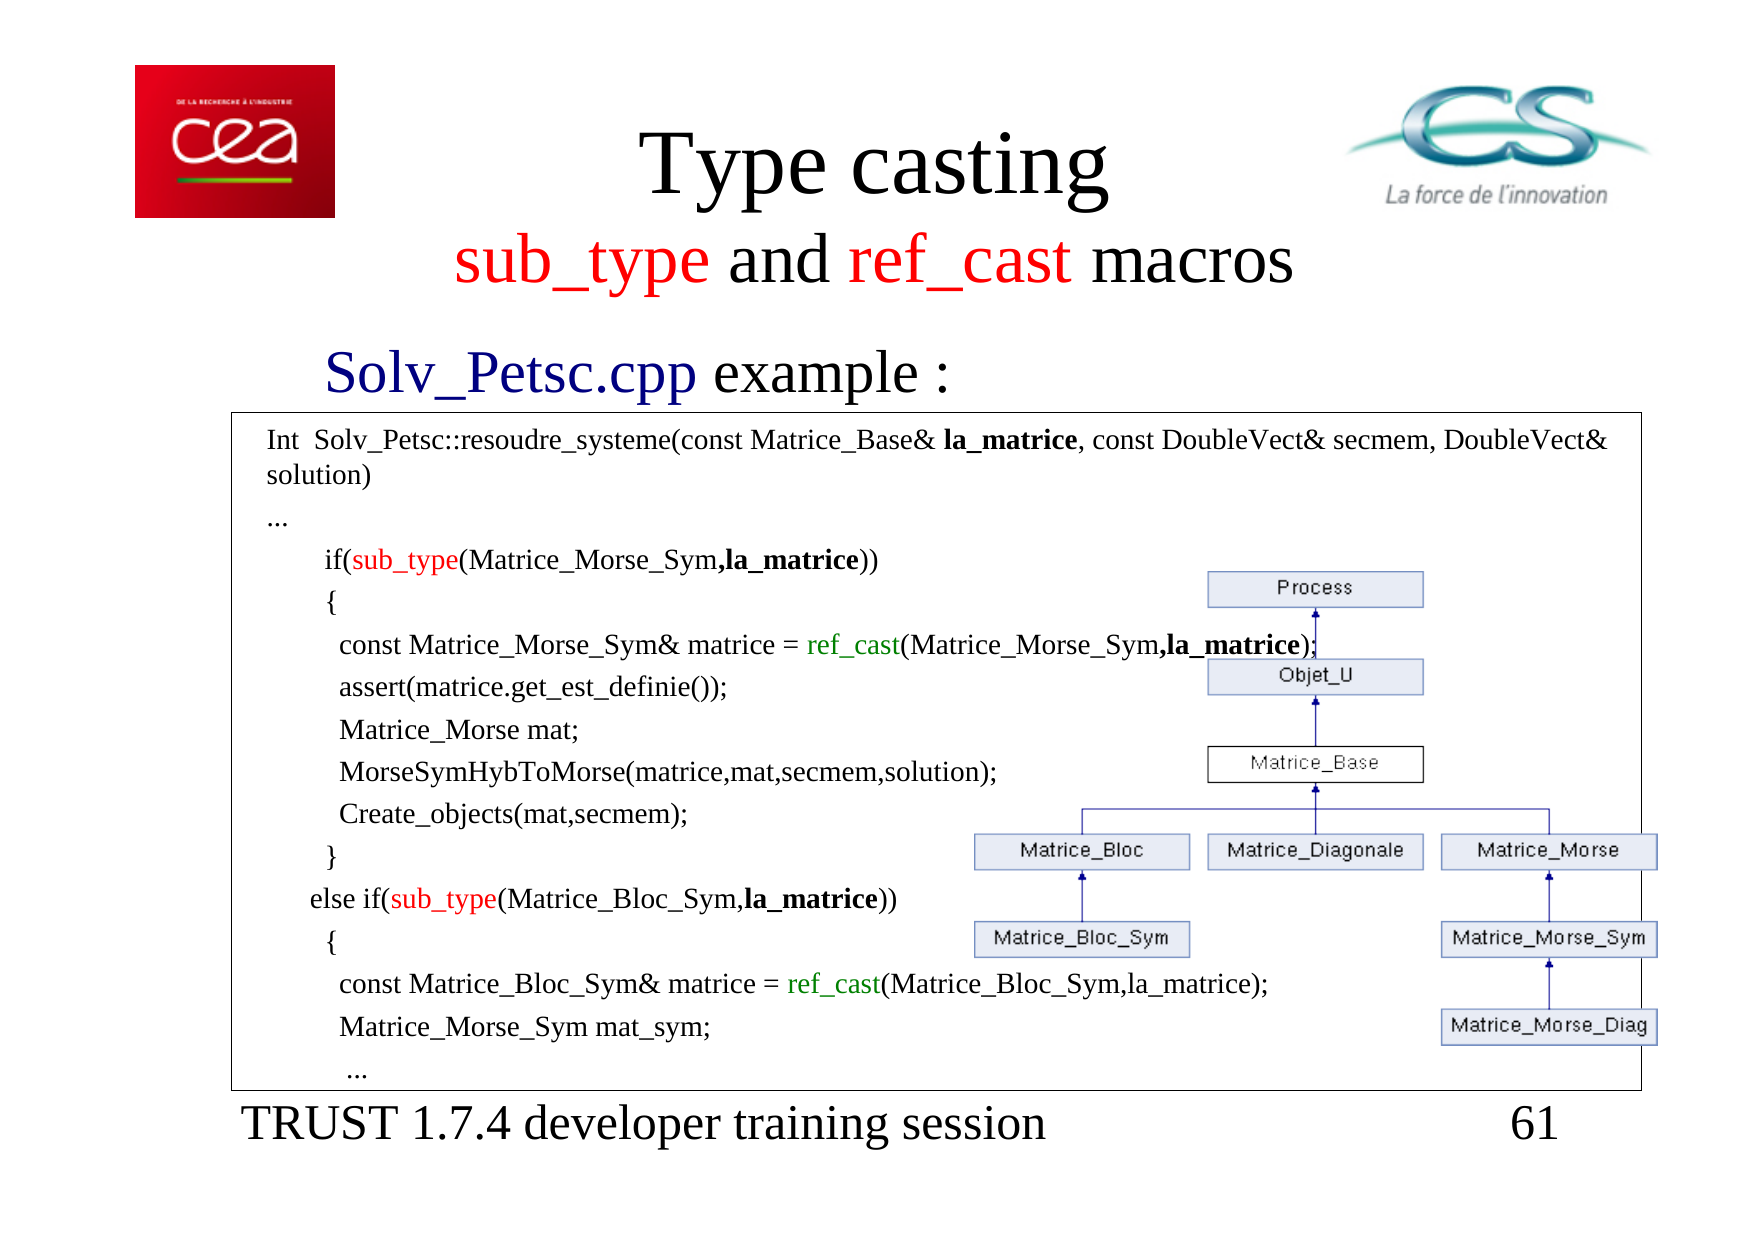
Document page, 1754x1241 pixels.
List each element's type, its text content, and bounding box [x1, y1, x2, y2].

picture [1551, 73, 1662, 218]
list Int Solv_Petsc::resoudre_systeme(const Matrice_Base& la_matrice, const DoubleVect& secmem, DoubleVect& solution) ... if(sub_type(Matrice_Morse_Sym,la_matrice)) { const Matrice_Morse_Sym& matrice = ref_cast(Matrice_Morse_Sym,la_matrice); assert(matrice.get_est_definie()); Matrice_Morse mat; MorseSymHybToMorse(matrice,mat,secmem,solution); Create_objects(mat,secmem); } else if(sub_type(Matrice_Bloc_Sym,la_matrice)) { const Matrice_Bloc_Sym& matrice = ref_cast(Matrice_Bloc_Sym,la_matrice); Matrice_Morse_Sym mat_sym; ... [232, 413, 1640, 1090]
title Type casting sub_type and ref_cast macros [200, 73, 1551, 324]
picture [974, 571, 1658, 1046]
list Solv_Petsc.cpp example : [258, 323, 1608, 412]
picture [135, 65, 335, 218]
list Int Solv_Petsc::resoudre_systeme(const Matrice_Base& la_matrice, const DoubleVect& secmem, DoubleVect& solution) ... if(sub_type(Matrice_Morse_Sym,la_matrice)) { const Matrice_Morse_Sym& matrice = ref_cast(Matrice_Morse_Sym,la_matrice); assert(matrice.get_est_definie()); Matrice_Morse mat; MorseSymHybToMorse(matrice,mat,secmem,solution); Create_objects(mat,secmem); } else if(sub_type(Matrice_Bloc_Sym,la_matrice)) { const Matrice_Bloc_Sym& matrice = ref_cast(Matrice_Bloc_Sym,la_matrice); Matrice_Morse_Sym mat_sym; ... [226, 412, 1640, 1095]
